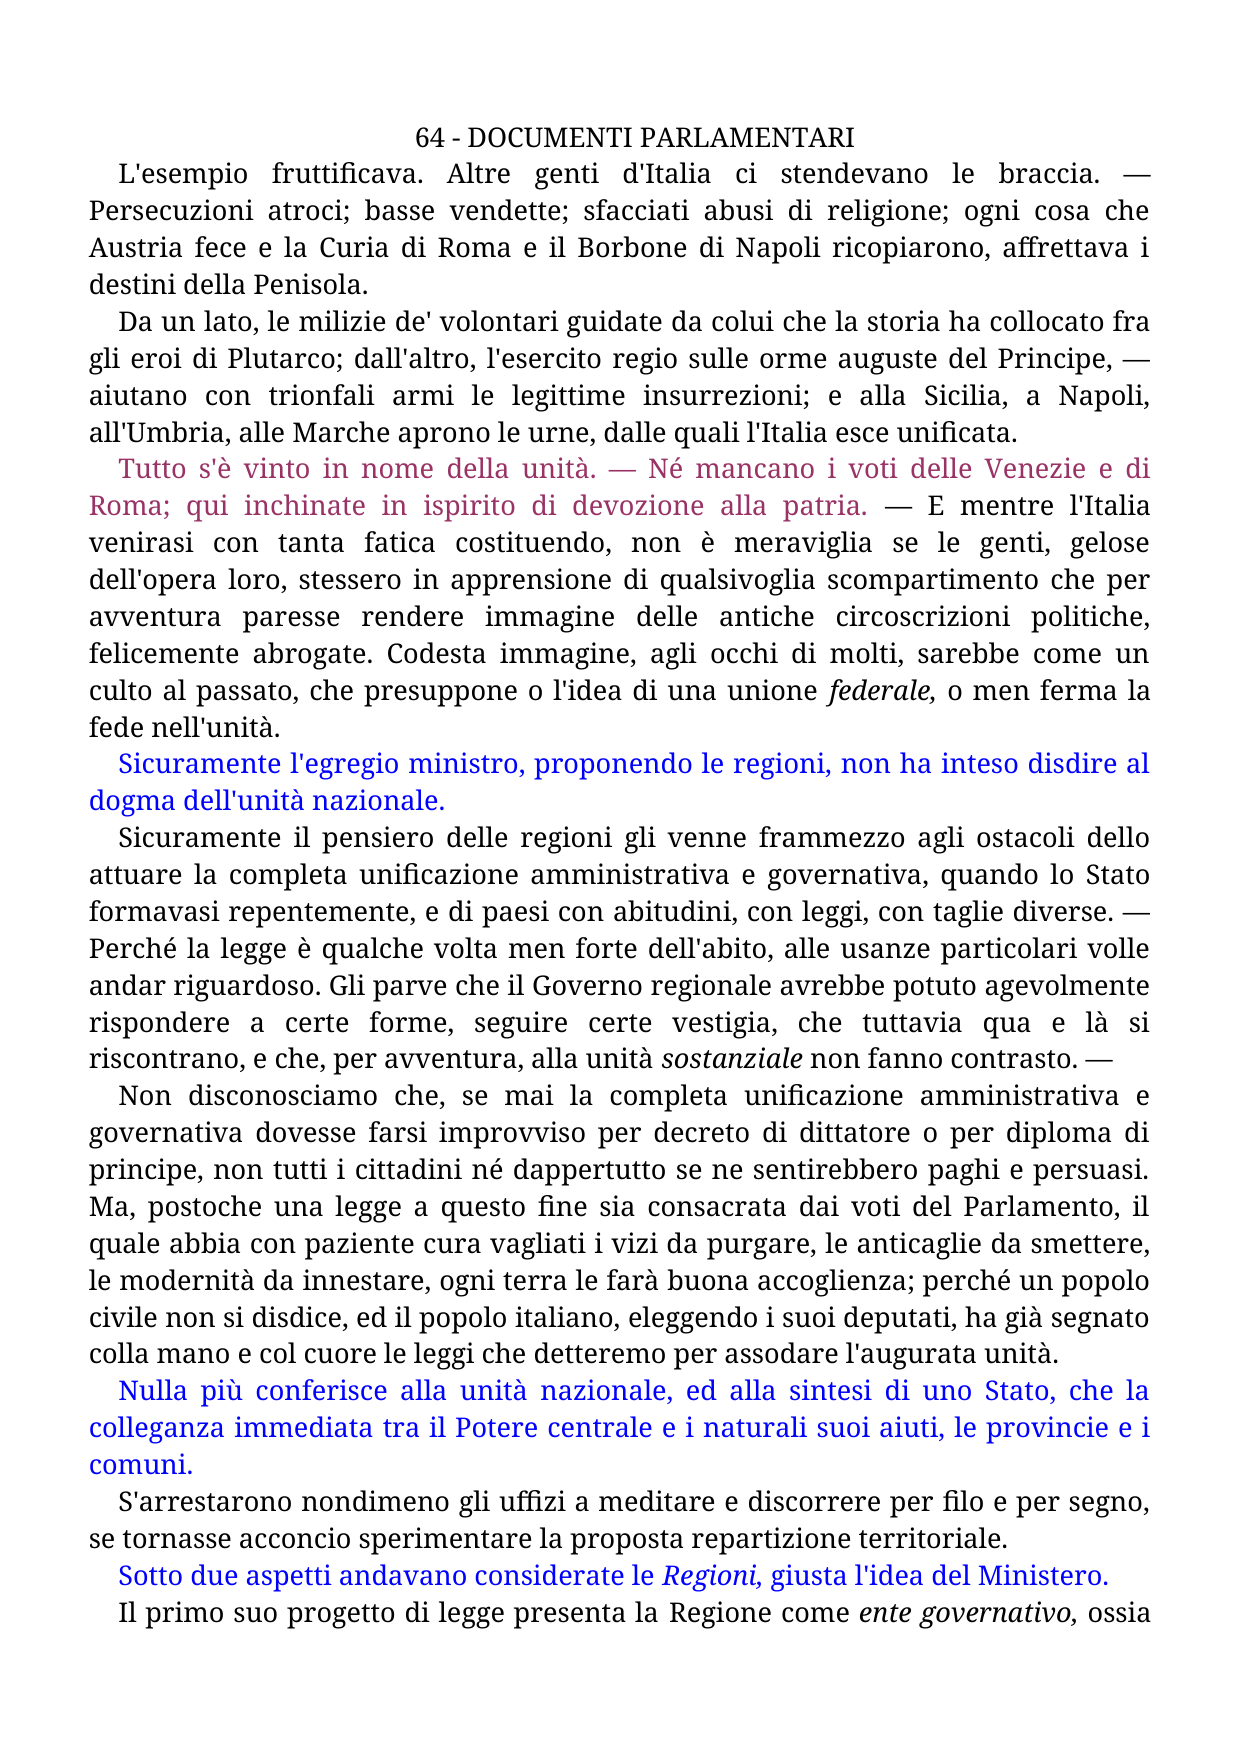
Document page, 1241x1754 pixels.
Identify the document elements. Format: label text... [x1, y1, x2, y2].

text Da un lato, le milizie de' volontari guidate da colui che la storia ha collocato fra gli eroi di Plutarco; dall'altro, l'esercito regio sulle orme auguste del Principe, — aiutano con trionfali armi le legittime insurrezioni; e alla Sicilia, a Napoli, all'Umbria, alle Marche aprono le urne, dalle quali l'Italia esce unificata. [88, 302, 1152, 450]
text Sotto due aspetti andavano considerate le Regioni, giusta l'idea del Ministero. [88, 1556, 1152, 1593]
text Nulla più conferisce alla unità nazionale, ed alla sintesi di uno Stato, che la colleganza immediata tra il Potere centrale e i naturali suoi aiuti, le provincie e i comuni. [88, 1372, 1152, 1482]
text Tutto s'è vinto in nome della unità. — Né mancano i voti delle Venezie e di Roma; qui inchinate in ispirito di devozione alla patria. — E mentre l'Italia venirasi con tanta fatica costituendo, non è meraviglia se le genti, gelose dell'opera loro, stessero in apprensione di qualsivoglia scompartimento che per avventura paresse rendere immagine delle antiche circoscrizioni politiche, felicemente abrogate. Codesta immagine, agli occhi di molti, sarebbe come un culto al passato, che presuppone o l'idea di una unione federale, o men ferma la fede nell'unità. [88, 450, 1152, 745]
text L'esempio fruttificava. Altre genti d'Italia ci stendevano le braccia. — Persecuzioni atroci; basse vendette; sfacciati abusi di religione; ogni cosa che Austria fece e la Curia di Roma e il Borbone di Napoli ricopiarono, affrettava i destini della Penisola. [88, 155, 1152, 302]
text 64 - DOCUMENTI PARLAMENTARI [88, 118, 1152, 155]
text Sicuramente il pensiero delle regioni gli venne frammezzo agli ostacoli dello attuare la completa unificazione amministrativa e governativa, quando lo Stato formavasi repentemente, e di paesi con abitudini, con leggi, con taglie diverse. — Perché la legge è qualche volta men forte dell'abito, alle usanze particolari volle andar riguardoso. Gli parve che il Governo regionale avrebbe potuto agevolmente rispondere a certe forme, seguire certe vestigia, che tuttavia qua e là si riscontrano, e che, per avventura, alla unità sostanziale non fanno contrasto. — [88, 819, 1152, 1077]
text Non disconosciamo che, se mai la completa unificazione amministrativa e governativa dovesse farsi improvviso per decreto di dittatore o per diploma di principe, non tutti i cittadini né dappertutto se ne sentirebbero paghi e persuasi. Ma, postoche una legge a questo fine sia consacrata dai voti del Parlamento, il quale abbia con paziente cura vagliati i vizi da purgare, le anticaglie da smettere, le modernità da innestare, ogni terra le farà buona accoglienza; perché un popolo civile non si disdice, ed il popolo italiano, eleggendo i suoi deputati, ha già segnato colla mano e col cuore le leggi che detteremo per assodare l'augurata unità. [88, 1077, 1152, 1372]
text Sicuramente l'egregio ministro, proponendo le regioni, non ha inteso disdire al dogma dell'unità nazionale. [88, 745, 1152, 819]
text Il primo suo progetto di legge presenta la Regione come ente governativo, ossia [88, 1593, 1152, 1630]
text S'arrestarono nondimeno gli uffizi a meditare e discorrere per filo e per segno, se tornasse acconcio sperimentare la proposta repartizione territoriale. [88, 1482, 1152, 1556]
